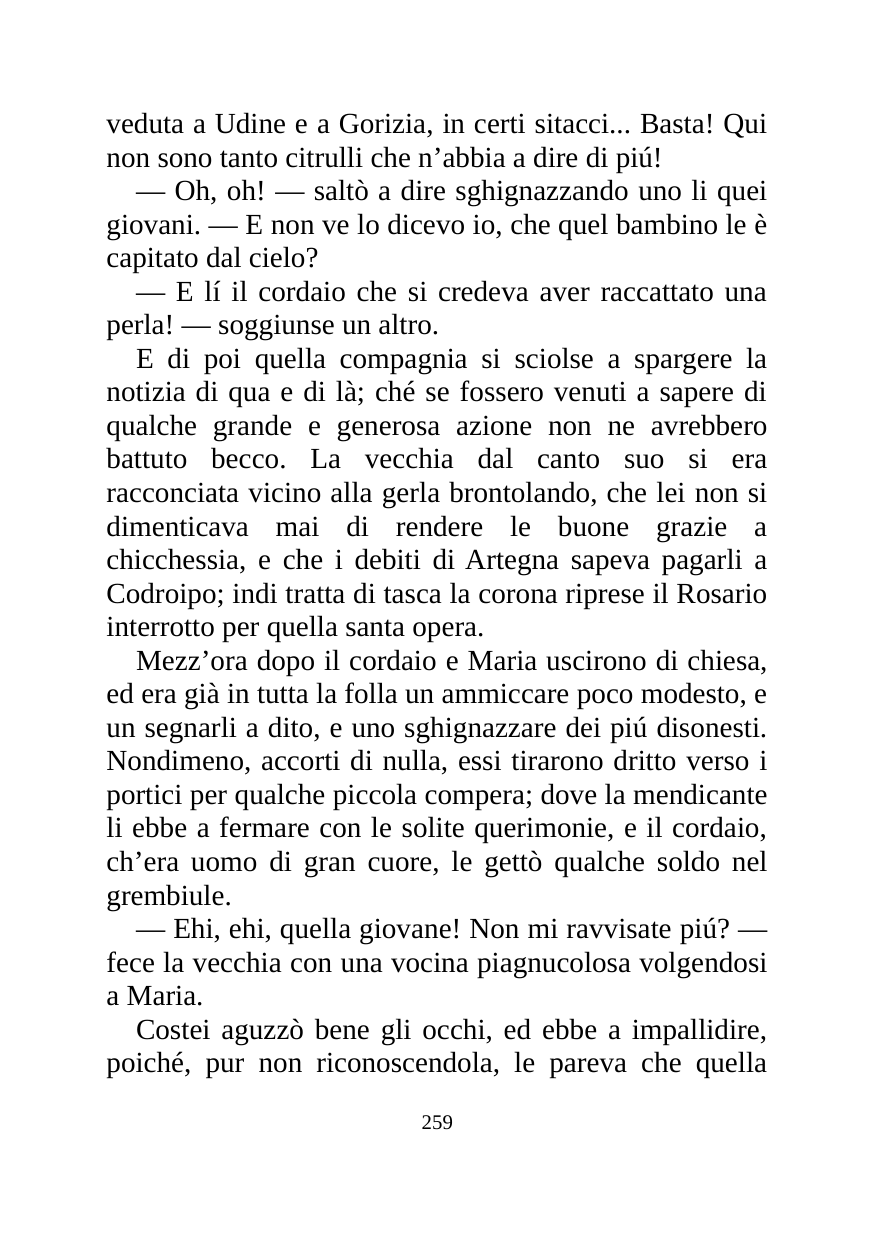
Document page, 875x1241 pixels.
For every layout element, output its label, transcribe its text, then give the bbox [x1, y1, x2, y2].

text — Ehi, ehi, quella giovane! Non mi ravvisate piú? — fece la vecchia con una vocina piagnucolosa volgendosi a Maria. [106, 911, 768, 1012]
text Costei aguzzò bene gli occhi, ed ebbe a impallidire, poiché, pur non riconoscendola, le pareva che quella [106, 1012, 768, 1079]
text veduta a Udine e a Gorizia, in certi sitacci... Basta! Qui non sono tanto citrulli che n’abbia a dire di piú! [106, 106, 768, 173]
text Mezz’ora dopo il cordaio e Maria uscirono di chiesa, ed era già in tutta la folla un ammiccare poco modesto, e un segnarli a dito, e uno sghignazzare dei piú disonesti. Nondimeno, accorti di nulla, essi tirarono dritto verso i portici per qualche piccola compera; dove la mendicante li ebbe a fermare con le solite querimonie, e il cordaio, ch’era uomo di gran cuore, le gettò qualche soldo nel grembiule. [106, 643, 768, 911]
text — E lí il cordaio che si credeva aver raccattato una perla! — soggiunse un altro. [106, 274, 768, 341]
text E di poi quella compagnia si sciolse a spargere la notizia di qua e di là; ché se fossero venuti a sapere di qualche grande e generosa azione non ne avrebbero battuto becco. La vecchia dal canto suo si era racconciata vicino alla gerla brontolando, che lei non si dimenticava mai di rendere le buone grazie a chicchessia, e che i debiti di Artegna sapeva pagarli a Codroipo; indi tratta di tasca la corona riprese il Rosario interrotto per quella santa opera. [106, 341, 768, 643]
text — Oh, oh! — saltò a dire sghignazzando uno li quei giovani. — E non ve lo dicevo io, che quel bambino le è capitato dal cielo? [106, 173, 768, 274]
